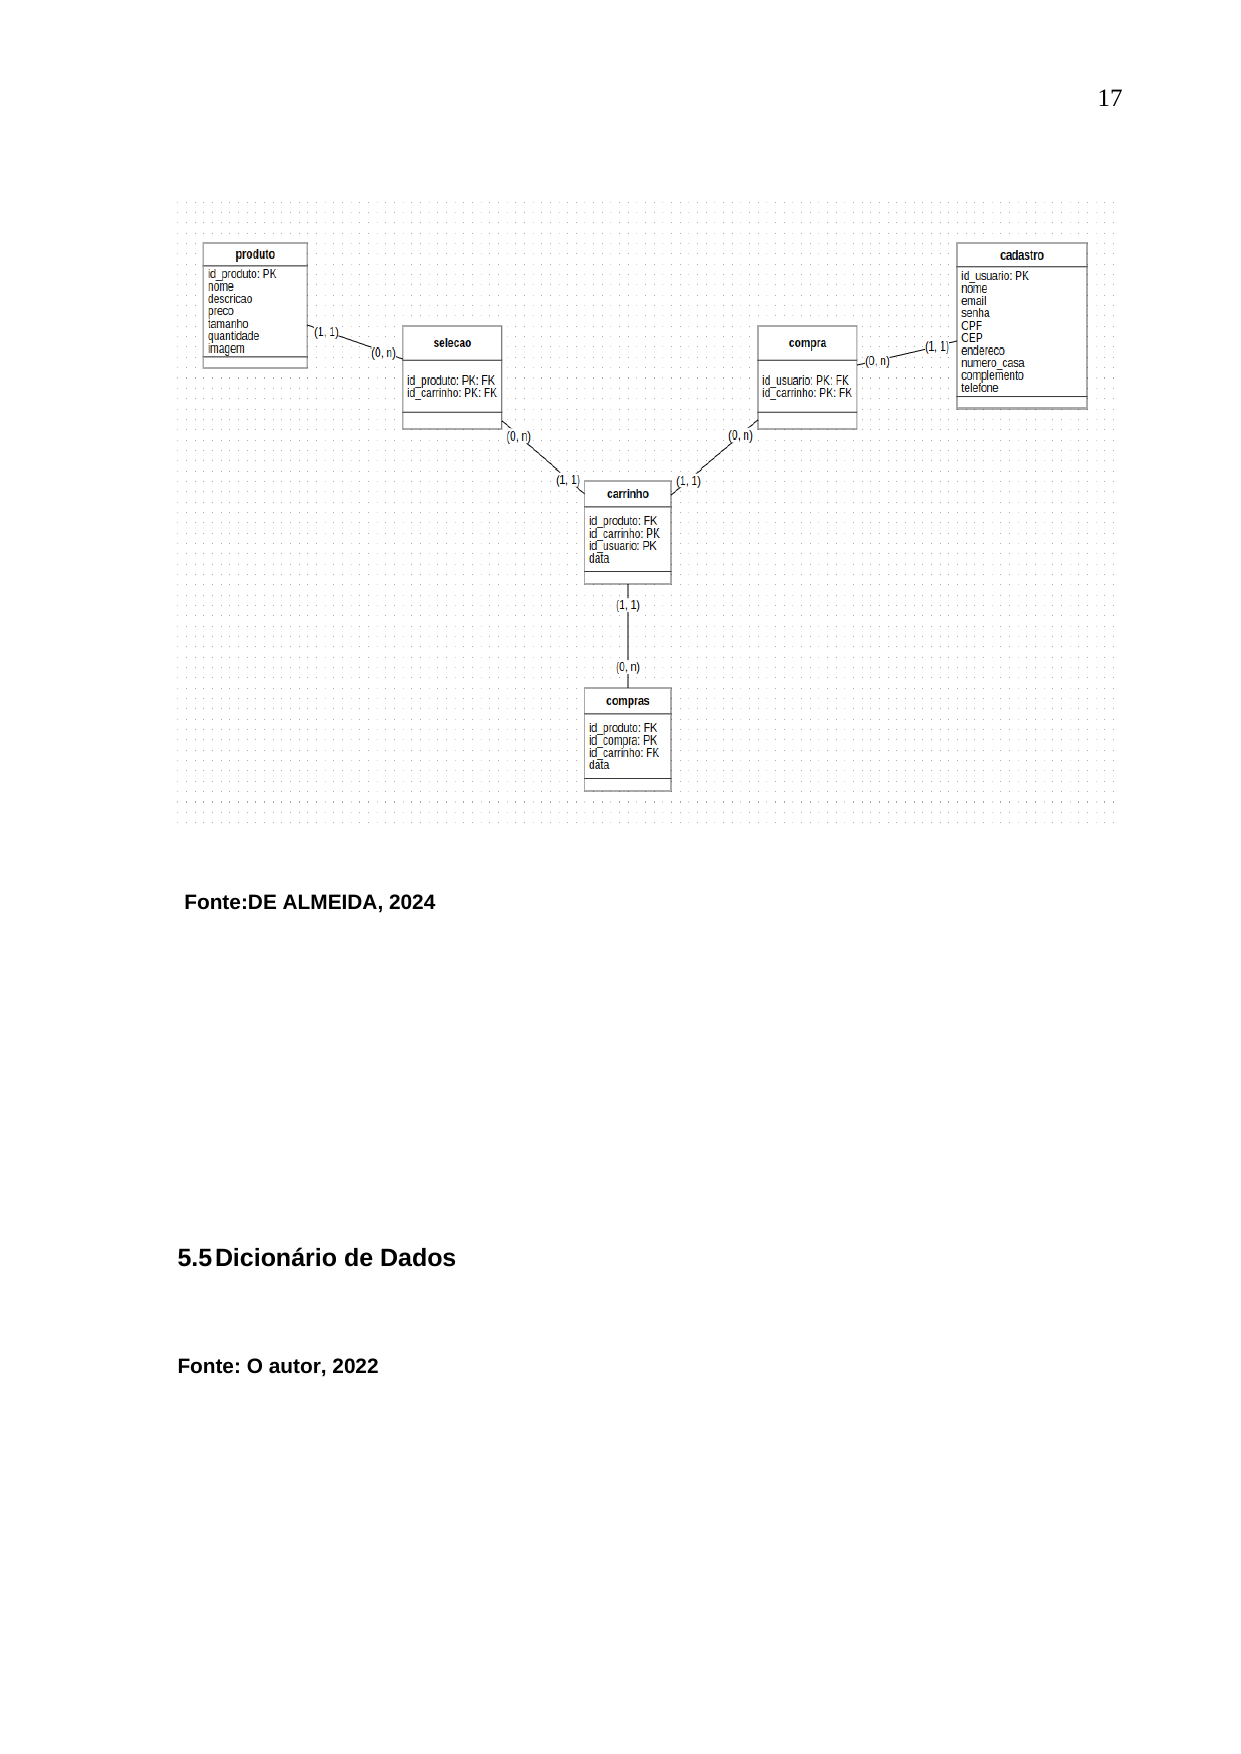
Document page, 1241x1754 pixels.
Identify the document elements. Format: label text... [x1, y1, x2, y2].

picture [177, 197, 1116, 833]
text Fonte: O autor, 2022 [177, 1354, 1122, 1378]
subtitle Dicionário de Dados [177, 1243, 1122, 1272]
text Fonte:DE ALMEIDA, 2024 [177, 890, 1122, 914]
